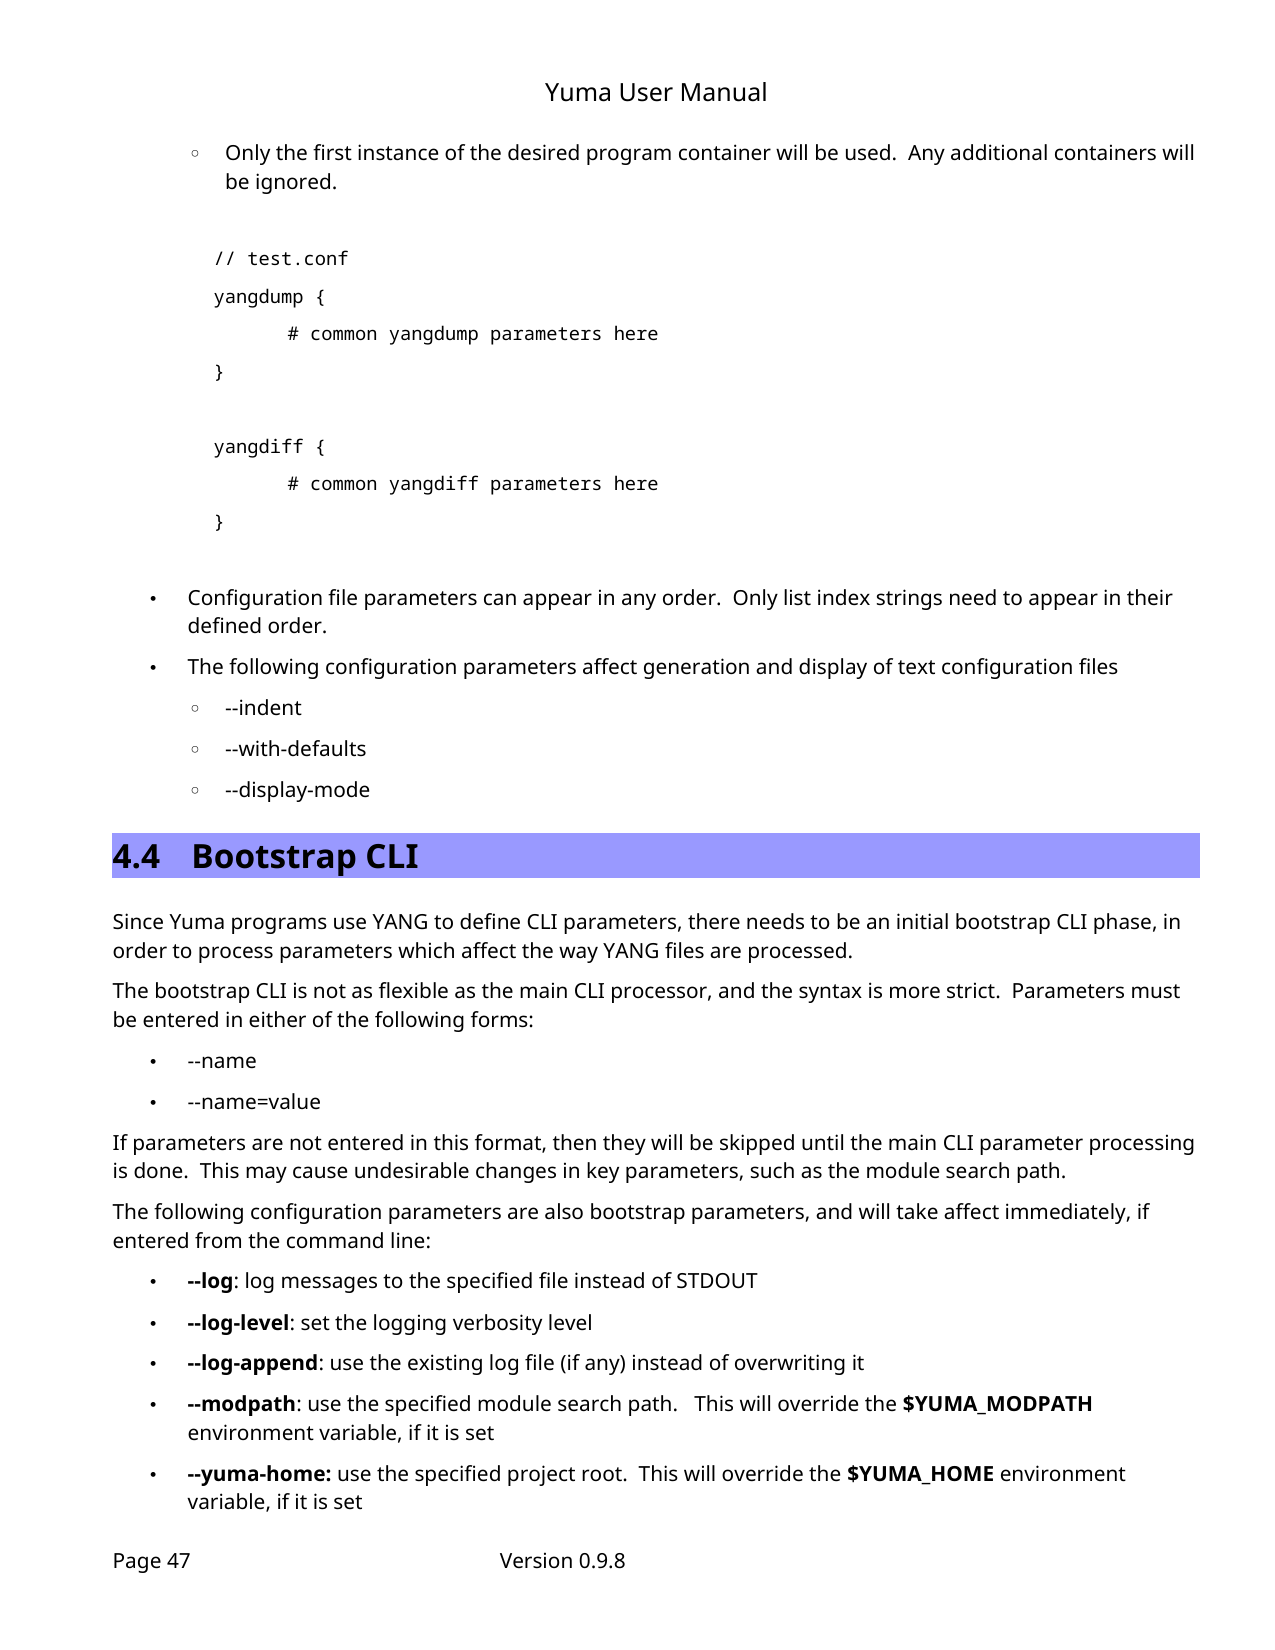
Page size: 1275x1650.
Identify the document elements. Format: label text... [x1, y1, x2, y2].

text } [139, 508, 1200, 533]
text The following configuration parameters are also bootstrap parameters, and will take affect immediately, if entered from the command line: [112, 1197, 1200, 1254]
list --name=value [150, 1087, 1200, 1115]
list Only the first instance of the desired program container will be used. Any additional containers will be ignored. [187, 138, 1200, 195]
list --yuma-home: use the specified project root. This will override the $YUMA_HOME environment variable, if it is set [150, 1459, 1200, 1516]
list --with-defaults [187, 734, 1200, 763]
text yangdump { [139, 283, 1200, 308]
text // test.conf [139, 245, 1200, 271]
text } [139, 358, 1200, 383]
text If parameters are not entered in this format, then they will be skipped until the main CLI parameter processing is done. This may cause undesirable changes in key parameters, such as the module search path. [112, 1128, 1200, 1185]
list --name [150, 1046, 1200, 1074]
subtitle Bootstrap CLI [112, 833, 1200, 878]
list --display-mode [187, 775, 1200, 803]
list --log-append: use the existing log file (if any) instead of overwriting it [150, 1348, 1200, 1377]
text yangdiff { [139, 433, 1200, 458]
list --log-level: set the logging verbosity level [150, 1308, 1200, 1336]
list The following configuration parameters affect generation and display of text configuration files [150, 652, 1200, 681]
text The bootstrap CLI is not as flexible as the main CLI processor, and the syntax is more strict. Parameters must be entered in either of the following forms: [112, 977, 1200, 1033]
list --indent [187, 693, 1200, 722]
list Configuration file parameters can appear in any order. Only list index strings need to appear in their defined order. [150, 583, 1200, 640]
text # common yangdump parameters here [139, 320, 1200, 346]
text Since Yuma programs use YANG to define CLI parameters, there needs to be an initial bootstrap CLI phase, in order to process parameters which affect the way YANG files are processed. [112, 907, 1200, 964]
text # common yangdiff parameters here [139, 470, 1200, 496]
list --log: log messages to the specified file instead of STDOUT [150, 1267, 1200, 1295]
list --modpath: use the specified module search path. This will override the $YUMA_MODPATH environment variable, if it is set [150, 1389, 1200, 1446]
